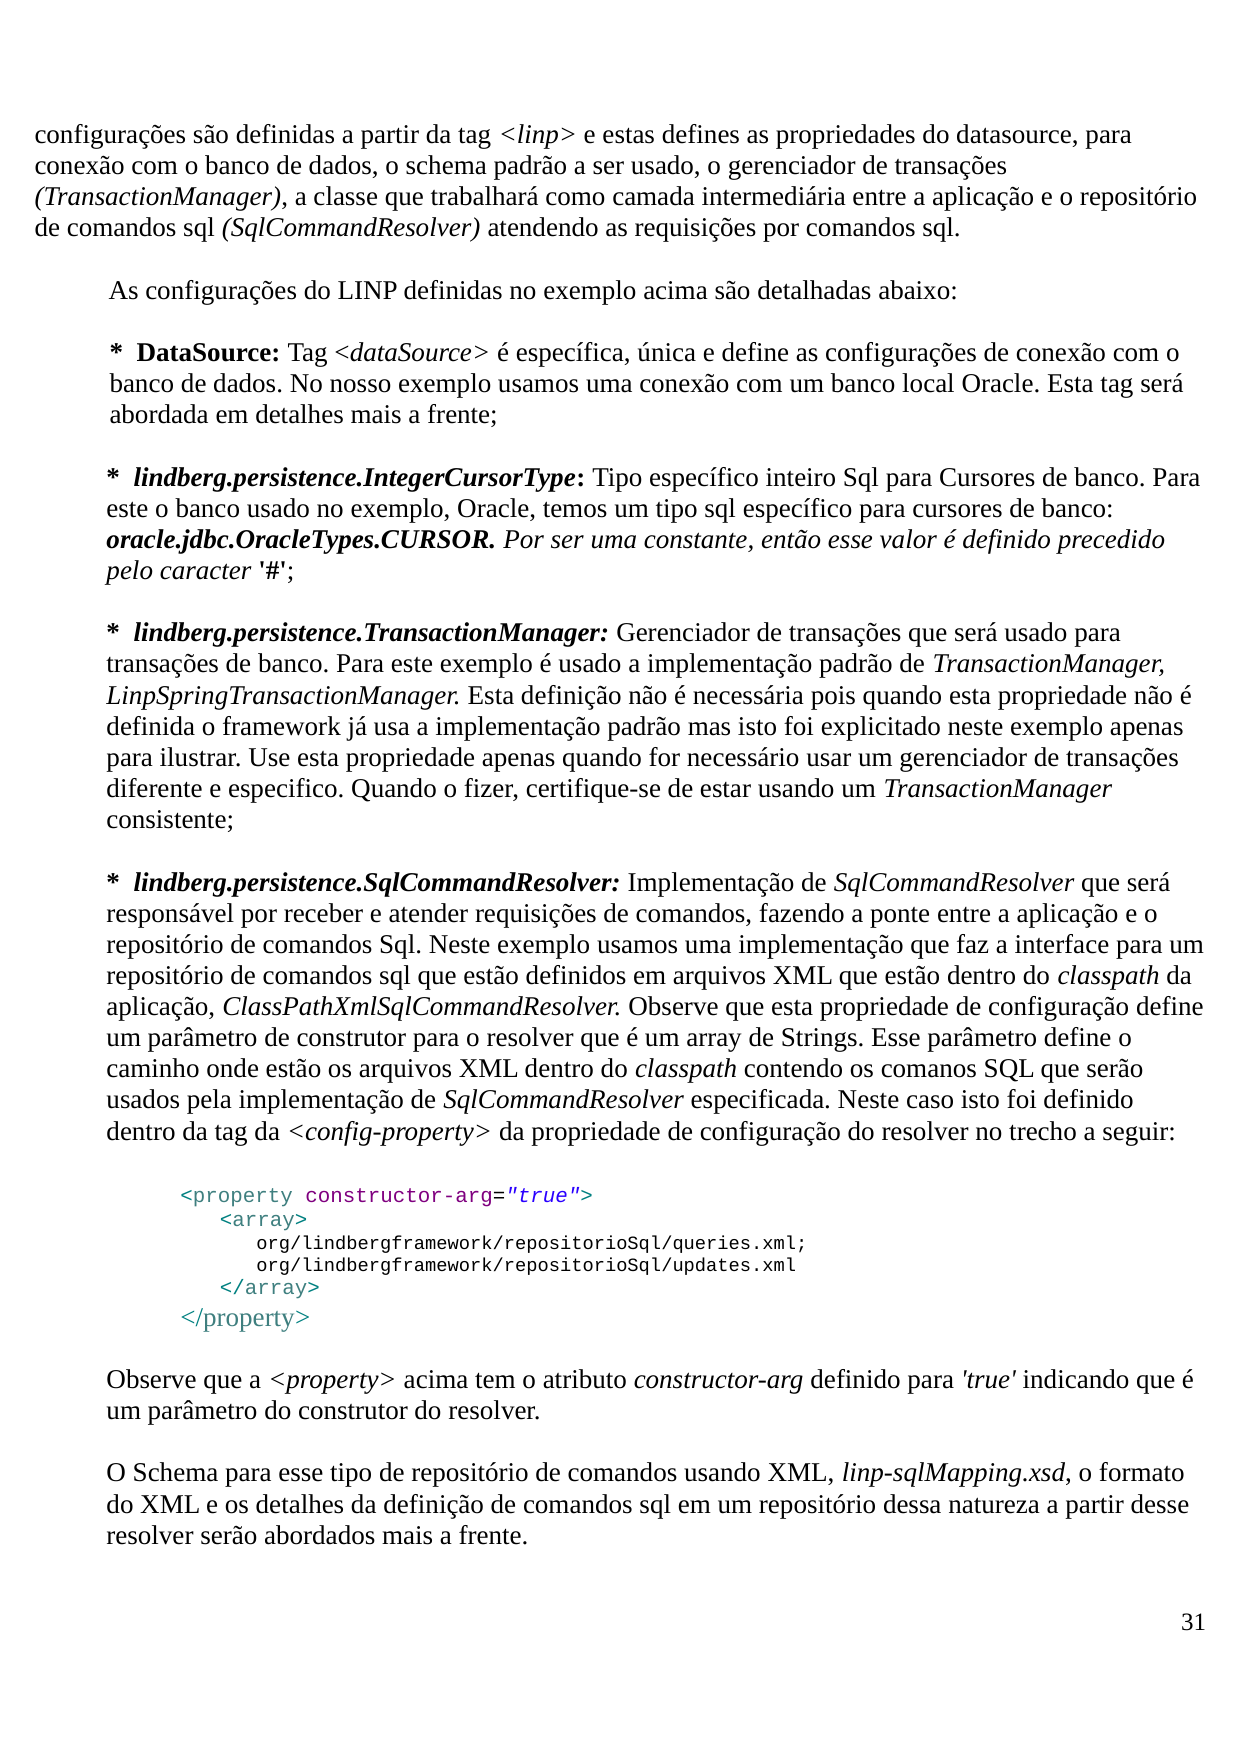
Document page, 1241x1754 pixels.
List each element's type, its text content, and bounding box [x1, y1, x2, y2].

text O Schema para esse tipo de repositório de comandos usando XML, linp-sqlMapping.xsd, o formato do XML e os detalhes da definição de comandos sql em um repositório dessa natureza a partir desse resolver serão abordados mais a frente. [106, 1457, 1206, 1550]
text configurações são definidas a partir da tag <linp> e estas defines as propriedades do datasource, para conexão com o banco de dados, o schema padrão a ser usado, o gerenciador de transações (TransactionManager), a classe que trabalhará como camada intermediária entre a aplicação e o repositório de comandos sql (SqlCommandResolver) atendendo as requisições por comandos sql. [34, 118, 1206, 243]
text </array> [34, 1277, 1206, 1301]
text As configurações do LINP definidas no exemplo acima são detalhadas abaixo: [34, 274, 1206, 305]
text org/lindbergframework/repositorioSql/queries.xml; org/lindbergframework/repositorioSql/updates.xml [34, 1232, 1206, 1277]
text <property constructor-arg="true"> [106, 1177, 1206, 1209]
list * lindberg.persistence.IntegerCursorType: Tipo específico inteiro Sql para Cursores de banco. Para este o banco usado no exemplo, Oracle, temos um tipo sql específico para cursores de banco: oracle.jdbc.OracleTypes.CURSOR. Por ser uma constante, então esse valor é definido precedido pelo caracter '#'; [106, 461, 1206, 585]
text * lindberg.persistence.TransactionManager: Gerenciador de transações que será usado para transações de banco. Para este exemplo é usado a implementação padrão de TransactionManager, LinpSpringTransactionManager. Esta definição não é necessária pois quando esta propriedade não é definida o framework já usa a implementação padrão mas isto foi explicitado neste exemplo apenas para ilustrar. Use esta propriedade apenas quando for necessário usar um gerenciador de transações diferente e especifico. Quando o fizer, certifique-se de estar usando um TransactionManager consistente; [106, 616, 1206, 834]
text <array> [34, 1209, 1206, 1232]
text * lindberg.persistence.SqlCommandResolver: Implementação de SqlCommandResolver que será responsável por receber e atender requisições de comandos, fazendo a ponte entre a aplicação e o repositório de comandos Sql. Neste exemplo usamos uma implementação que faz a interface para um repositório de comandos sql que estão definidos em arquivos XML que estão dentro do classpath da aplicação, ClassPathXmlSqlCommandResolver. Observe que esta propriedade de configuração define um parâmetro de construtor para o resolver que é um array de Strings. Esse parâmetro define o caminho onde estão os arquivos XML dentro do classpath contendo os comanos SQL que serão usados pela implementação de SqlCommandResolver especificada. Neste caso isto foi definido dentro da tag da <config-property> da propriedade de configuração do resolver no trecho a seguir: [106, 866, 1206, 1146]
text </property> [106, 1301, 1206, 1332]
text Observe que a <property> acima tem o atributo constructor-arg definido para 'true' indicando que é um parâmetro do construtor do resolver. [106, 1363, 1206, 1425]
list * DataSource: Tag <dataSource> é específica, única e define as configurações de conexão com o banco de dados. No nosso exemplo usamos uma conexão com um banco local Oracle. Esta tag será abordada em detalhes mais a frente; [109, 336, 1206, 429]
